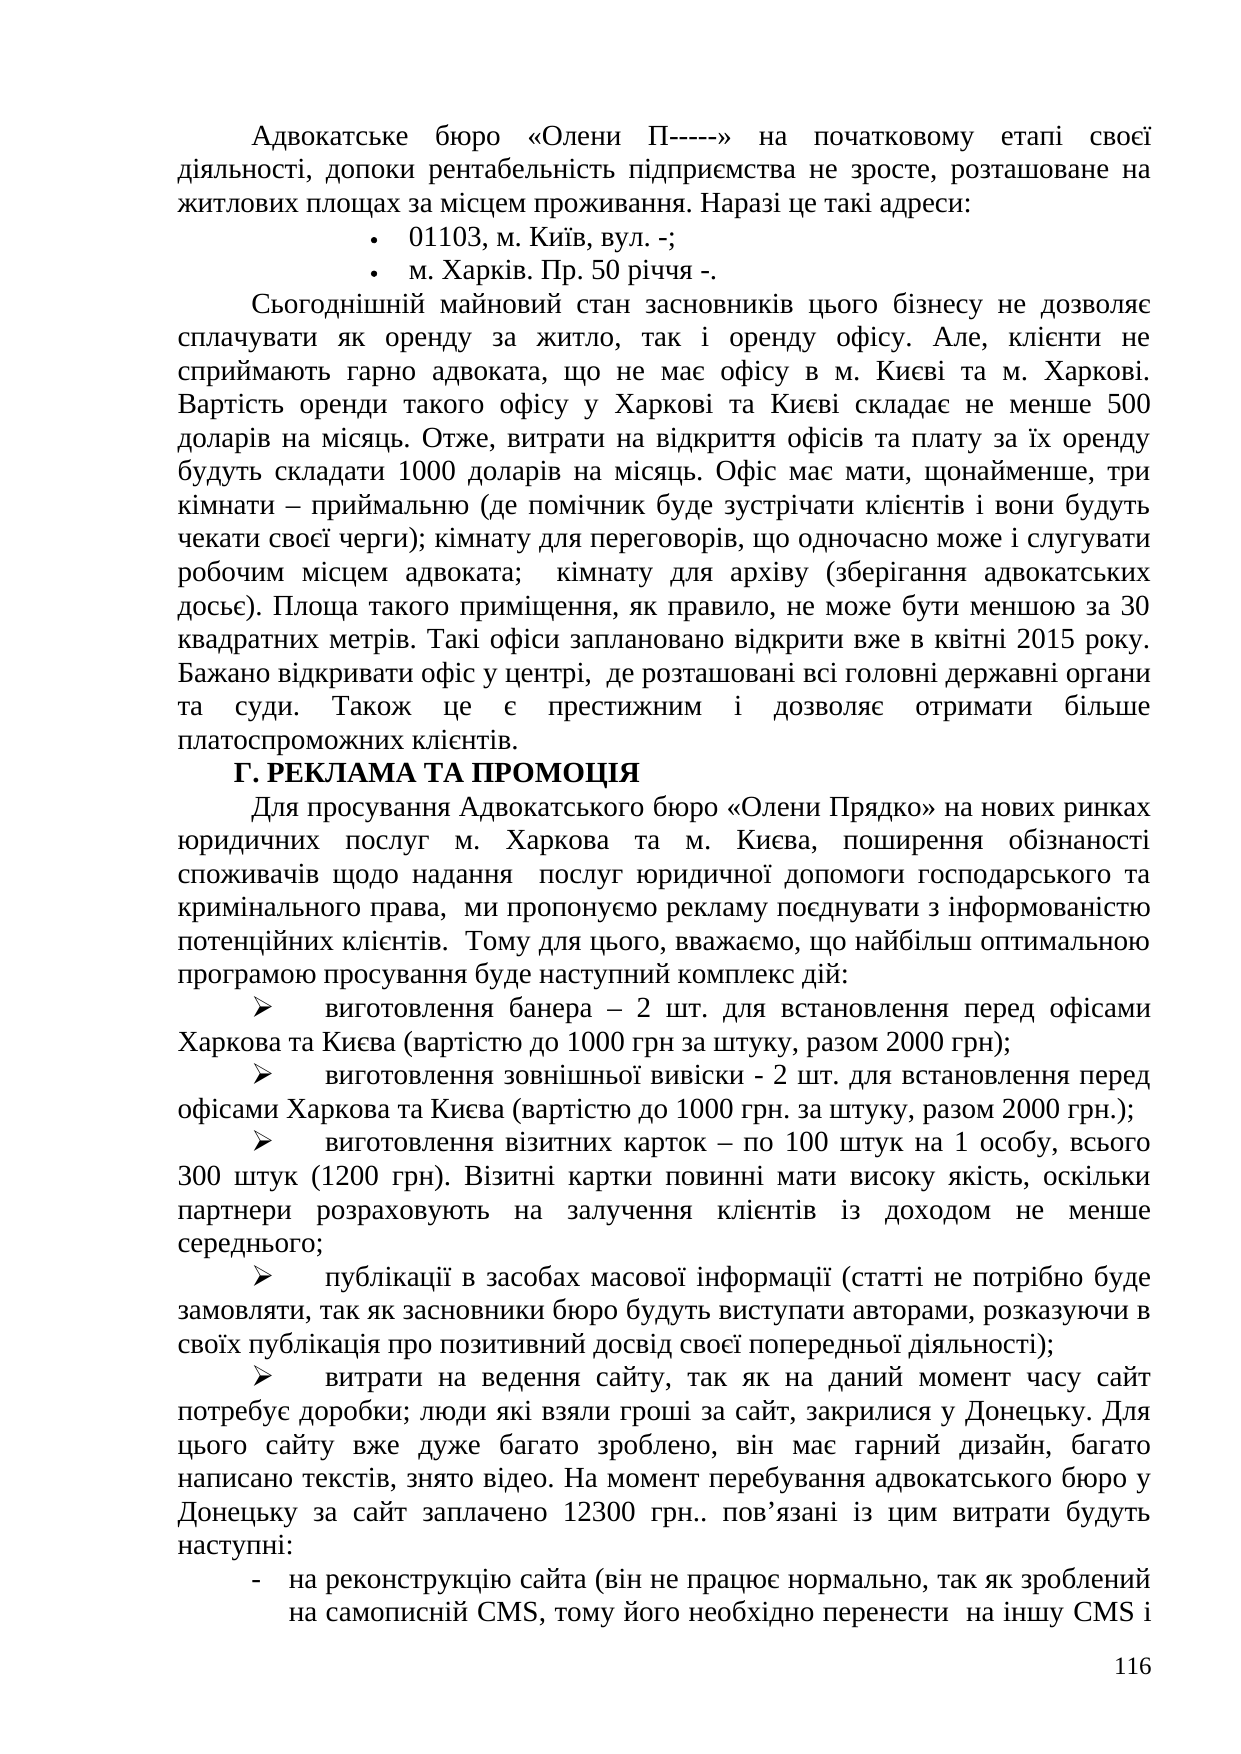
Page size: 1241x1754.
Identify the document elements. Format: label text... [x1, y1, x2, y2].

list публікації в засобах масової інформації (статті не потрібно буде замовляти, так як засновники бюро будуть виступати авторами, розказуючи в своїх публікація про позитивний досвід своєї попередньої діяльності); [177, 1259, 1152, 1359]
text Адвокатське бюро «Олени П-----» на початковому етапі своєї діяльності, допоки рентабельність підприємства не зросте, розташоване на житлових площах за місцем проживання. Наразі це такі адреси: [177, 118, 1152, 219]
list витрати на ведення сайту, так як на даний момент часу сайт потребує доробки; люди які взяли гроші за сайт, закрилися у Донецьку. Для цього сайту вже дуже багато зроблено, він має гарний дизайн, багато написано текстів, знято відео. На момент перебування адвокатського бюро у Донецьку за сайт заплачено 12300 грн.. пов’язані із цим витрати будуть наступні: [177, 1359, 1152, 1561]
list 01103, м. Київ, вул. -; [371, 219, 1152, 252]
text Сьогоднішній майновий стан засновників цього бізнесу не дозволяє сплачувати як оренду за житло, так і оренду офісу. Але, клієнти не сприймають гарно адвоката, що не має офісу в м. Києві та м. Харкові. Вартість оренди такого офісу у Харкові та Києві складає не менше 500 доларів на місяць. Отже, витрати на відкриття офісів та плату за їх оренду будуть складати 1000 доларів на місяць. Офіс має мати, щонайменше, три кімнати – приймальню (де помічник буде зустрічати клієнтів і вони будуть чекати своєї черги); кімнату для переговорів, що одночасно може і слугувати робочим місцем адвоката; кімнату для архіву (зберігання адвокатських досьє). Площа такого приміщення, як правило, не може бути меншою за 30 квадратних метрів. Такі офіси заплановано відкрити вже в квітні 2015 року. Бажано відкривати офіс у центрі, де розташовані всі головні державні органи та суди. Також це є престижним і дозволяє отримати більше платоспроможних клієнтів. [177, 286, 1152, 755]
list на реконструкцію сайта (він не працює нормально, так як зроблений на самописній CMS, тому його необхідно перенести на іншу CMS і [251, 1561, 1152, 1628]
list виготовлення банера – 2 шт. для встановлення перед офісами Харкова та Києва (вартістю до 1000 грн за штуку, разом 2000 грн); [177, 990, 1152, 1057]
text Для просування Адвокатського бюро «Олени Прядко» на нових ринках юридичних послуг м. Харкова та м. Києва, поширення обізнаності споживачів щодо надання послуг юридичної допомоги господарського та кримінального права, ми пропонуємо рекламу поєднувати з інформованістю потенційних клієнтів. Тому для цього, вважаємо, що найбільш оптимальною програмою просування буде наступний комплекс дій: [177, 789, 1152, 990]
list м. Харків. Пр. 50 річчя -. [371, 252, 1152, 286]
list виготовлення візитних карток – по 100 штук на 1 особу, всього 300 штук (1200 грн). Візитні картки повинні мати високу якість, оскільки партнери розраховують на залучення клієнтів із доходом не менше середнього; [177, 1124, 1152, 1259]
list виготовлення зовнішньої вивіски - 2 шт. для встановлення перед офісами Харкова та Києва (вартістю до 1000 грн. за штуку, разом 2000 грн.); [177, 1057, 1152, 1124]
text Г. РЕКЛАМА ТА ПРОМОЦІЯ [177, 755, 1152, 789]
